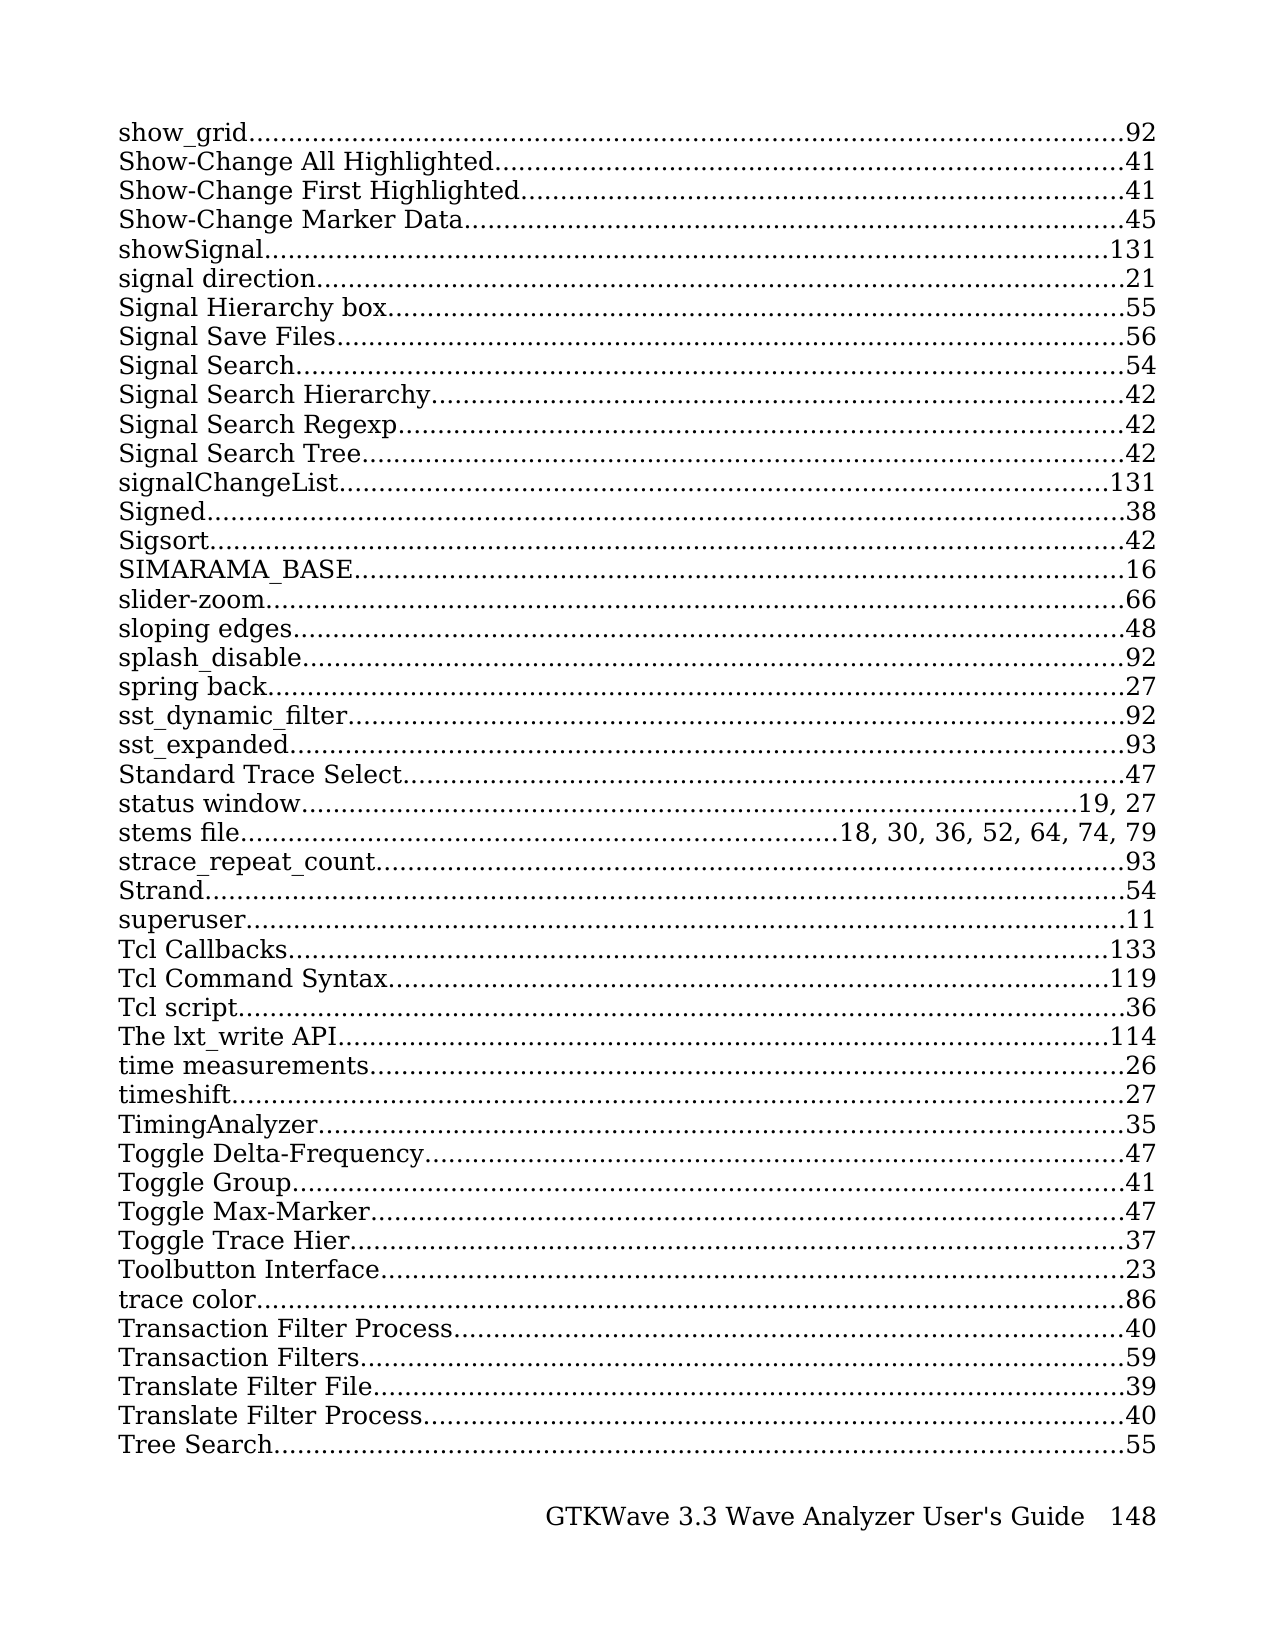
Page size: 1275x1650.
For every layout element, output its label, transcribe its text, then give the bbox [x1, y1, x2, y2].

text SIMARAMA_BASE 16 [118, 556, 1157, 585]
text Toggle Delta-Frequency 47 [118, 1139, 1157, 1168]
text Sigsort 42 [118, 526, 1157, 556]
text time measurements 26 [118, 1051, 1157, 1081]
text signalChangeList 131 [118, 468, 1157, 497]
text Translate Filter Process 40 [118, 1401, 1157, 1431]
text Toolbutton Interface 23 [118, 1256, 1157, 1285]
text sloping edges 48 [118, 614, 1157, 643]
text signal direction 21 [118, 264, 1157, 293]
text Signal Search Tree 42 [118, 439, 1157, 468]
text showSignal 131 [118, 235, 1157, 264]
text The lxt_write API 114 [118, 1022, 1157, 1051]
text Show-Change Marker Data 45 [118, 206, 1157, 235]
text Signal Search Hierarchy 42 [118, 381, 1157, 410]
text sst_expanded 93 [118, 731, 1157, 760]
text sst_dynamic_filter 92 [118, 701, 1157, 731]
text show_grid 92 [118, 118, 1157, 147]
text Standard Trace Select 47 [118, 760, 1157, 789]
text status window 19, 27 [118, 789, 1157, 818]
text Signal Save Files 56 [118, 322, 1157, 351]
text spring back 27 [118, 672, 1157, 701]
text Strand 54 [118, 876, 1157, 906]
text Transaction Filter Process 40 [118, 1314, 1157, 1343]
text Transaction Filters 59 [118, 1343, 1157, 1372]
text Tcl Command Syntax 119 [118, 964, 1157, 993]
text stems file 18, 30, 36, 52, 64, 74, 79 [118, 818, 1157, 847]
text Signed 38 [118, 497, 1157, 526]
text Translate Filter File 39 [118, 1372, 1157, 1401]
text Tree Search 55 [118, 1431, 1157, 1460]
text Toggle Trace Hier 37 [118, 1226, 1157, 1256]
text timeshift 27 [118, 1081, 1157, 1110]
text slider-zoom 66 [118, 585, 1157, 614]
text TimingAnalyzer 35 [118, 1110, 1157, 1139]
text Signal Search 54 [118, 351, 1157, 381]
text Toggle Group 41 [118, 1168, 1157, 1197]
text Signal Hierarchy box 55 [118, 293, 1157, 322]
text Show-Change First Highlighted 41 [118, 176, 1157, 206]
text superuser 11 [118, 906, 1157, 935]
text Tcl script 36 [118, 993, 1157, 1022]
text splash_disable 92 [118, 643, 1157, 672]
text Signal Search Regexp 42 [118, 410, 1157, 439]
text trace color 86 [118, 1285, 1157, 1314]
text strace_repeat_count 93 [118, 847, 1157, 876]
text Toggle Max-Marker 47 [118, 1197, 1157, 1226]
text Show-Change All Highlighted 41 [118, 147, 1157, 176]
text Tcl Callbacks 133 [118, 935, 1157, 964]
